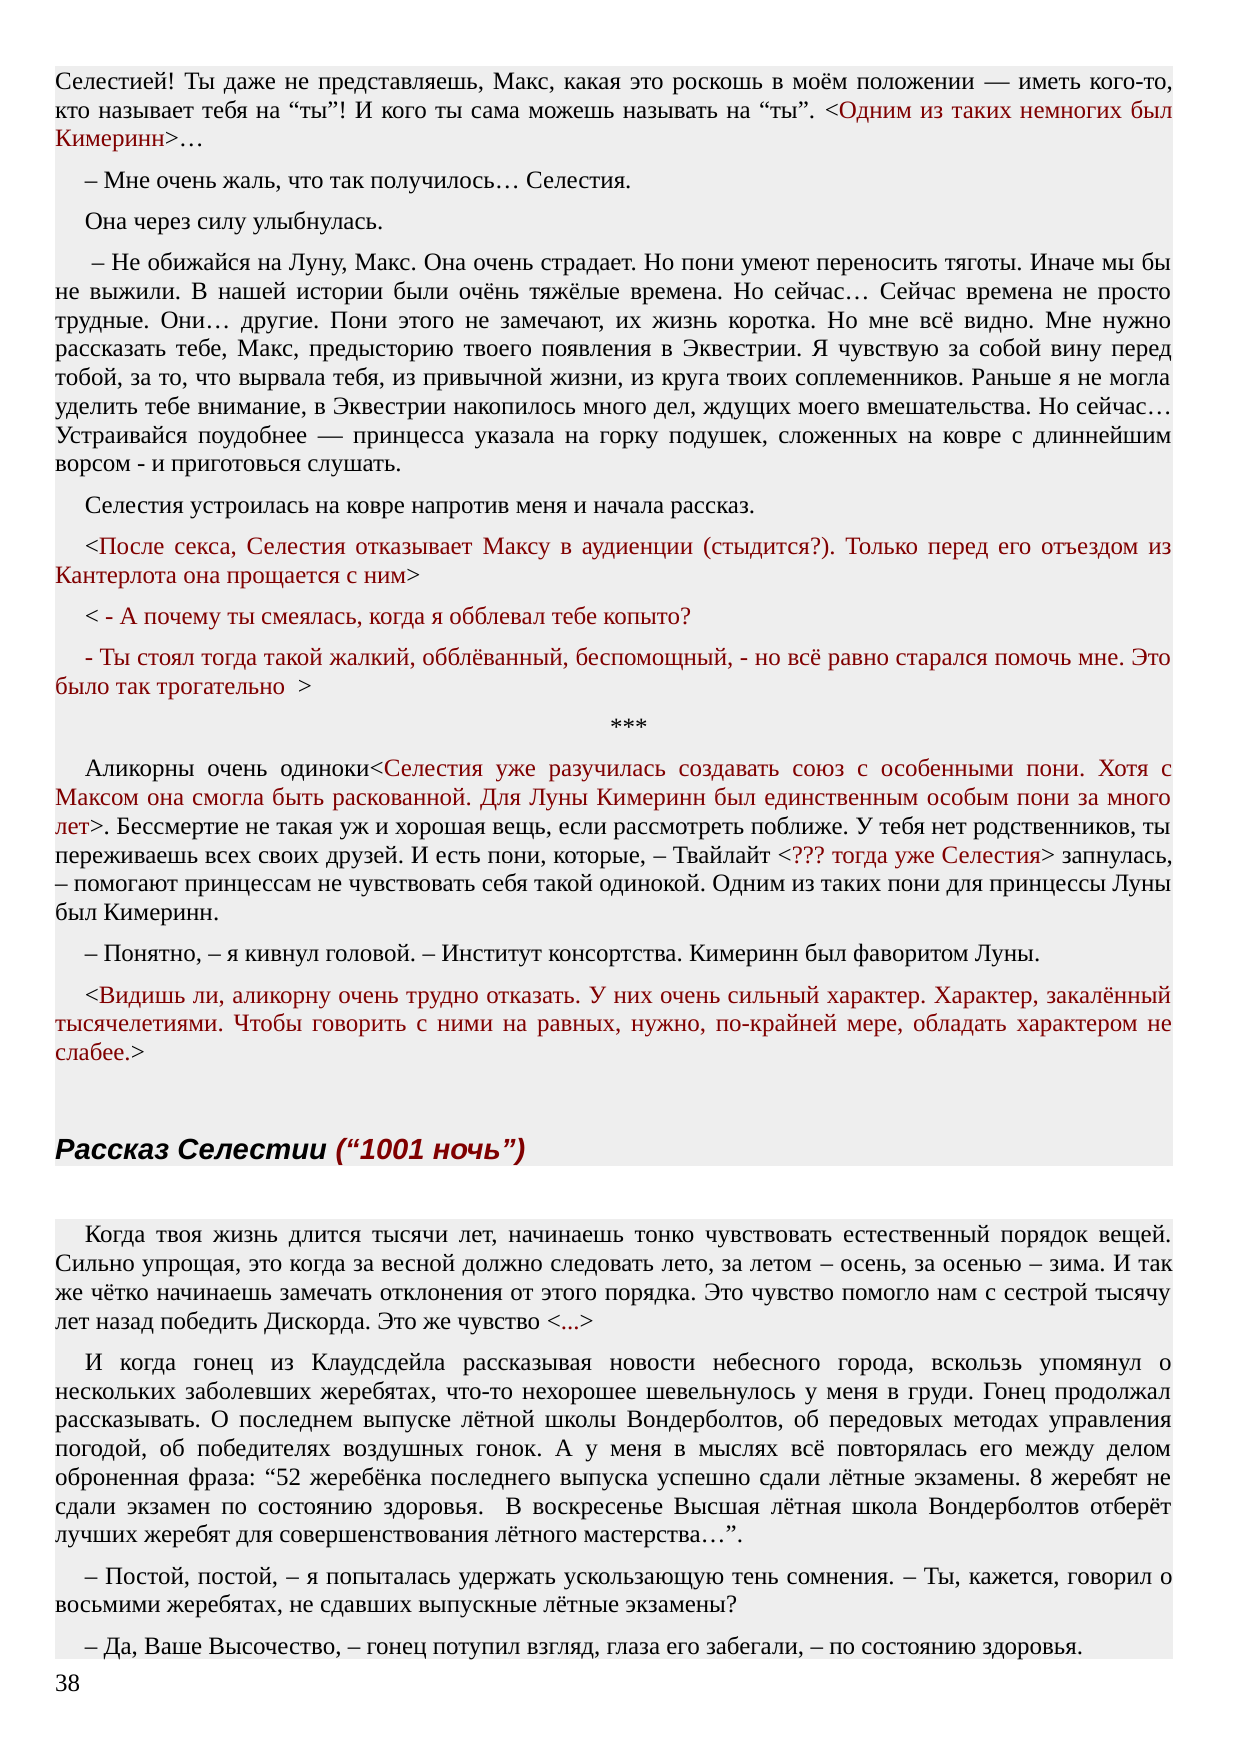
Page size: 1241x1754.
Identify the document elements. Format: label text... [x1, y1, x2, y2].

text – Да, Ваше Высочество, – гонец потупил взгляд, глаза его забегали, – по состоянию здоровья. [55, 1631, 1173, 1659]
text Аликорны очень одиноки<Селестия уже разучилась создавать союз с особенными пони. Хотя с Максом она смогла быть раскованной. Для Луны Кимеринн был единственным особым пони за много лет>. Бессмертие не такая уж и хорошая вещь, если рассмотреть поближе. У тебя нет родственников, ты переживаешь всех своих друзей. И есть пони, которые, – Твайлайт <??? тогда уже Селестия> запнулась, – помогают принцессам не чувствовать себя такой одинокой. Одним из таких пони для принцессы Луны был Кимеринн. [55, 753, 1173, 926]
text – Постой, постой, – я попыталась удержать ускользающую тень сомнения. – Ты, кажется, говорил о восьмими жеребятах, не сдавших выпускные лётные экзамены? [55, 1561, 1173, 1618]
text < - А почему ты смеялась, когда я обблевал тебе копыто? [55, 601, 1173, 630]
text И когда гонец из Клаудсдейла рассказывая новости небесного города, вскользь упомянул о нескольких заболевших жеребятах, что-то нехорошее шевельнулось у меня в груди. Гонец продолжал рассказывать. О последнем выпуске лётной школы Вондерболтов, об передовых методах управления погодой, об победителях воздушных гонок. А у меня в мыслях всё повторялась его между делом оброненная фраза: “52 жеребёнка последнего выпуска успешно сдали лётные экзамены. 8 жеребят не сдали экзамен по состоянию здоровья. В воскресенье Высшая лётная школа Вондерболтов отберёт лучших жеребят для совершенствования лётного мастерства…”. [55, 1347, 1173, 1548]
text – Понятно, – я кивнул головой. – Институт консортства. Кимеринн был фаворитом Луны. [55, 938, 1173, 967]
subtitle Рассказ Селестии (“1001 ночь”) [55, 1132, 1173, 1166]
text <После секса, Селестия отказывает Максу в аудиенции (стыдится?). Только перед его отъездом из Кантерлота она прощается с ним> [55, 531, 1173, 588]
text Селестией! Ты даже не представляешь, Макс, какая это роскошь в моём положении — иметь кого-то, кто называет тебя на “ты”! И кого ты сама можешь называть на “ты”. <Одним из таких немногих был Кимеринн>… [55, 66, 1173, 152]
text Она через силу улыбнулась. [55, 206, 1173, 235]
text <Видишь ли, аликорну очень трудно отказать. У них очень сильный характер. Характер, закалённый тысячелетиями. Чтобы говорить с ними на равных, нужно, по-крайней мере, обладать характером не слабее.> [55, 980, 1173, 1066]
text Селестия устроилась на ковре напротив меня и начала рассказ. [55, 490, 1173, 518]
text - Ты стоял тогда такой жалкий, обблёванный, беспомощный, - но всё равно старался помочь мне. Это было так трогательно > [55, 642, 1173, 700]
text – Не обижайся на Луну, Макс. Она очень страдает. Но пони умеют переносить тяготы. Иначе мы бы не выжили. В нашей истории были очёнь тяжёлые времена. Но сейчас… Сейчас времена не просто трудные. Они… другие. Пони этого не замечают, их жизнь коротка. Но мне всё видно. Мне нужно рассказать тебе, Макс, предысторию твоего появления в Эквестрии. Я чувствую за собой вину перед тобой, за то, что вырвала тебя, из привычной жизни, из круга твоих соплеменников. Раньше я не могла уделить тебе внимание, в Эквестрии накопилось много дел, ждущих моего вмешательства. Но сейчас… Устраивайся поудобнее — принцесса указала на горку подушек, сложенных на ковре с длиннейшим ворсом - и приготовься слушать. [55, 247, 1173, 477]
text Когда твоя жизнь длится тысячи лет, начинаешь тонко чувствовать естественный порядок вещей. Сильно упрощая, это когда за весной должно следовать лето, за летом – осень, за осенью – зима. И так же чётко начинаешь замечать отклонения от этого порядка. Это чувство помогло нам с сестрой тысячу лет назад победить Дискорда. Это же чувство <...> [55, 1219, 1173, 1334]
text *** [55, 712, 1173, 741]
text – Мне очень жаль, что так получилось… Селестия. [55, 165, 1173, 193]
